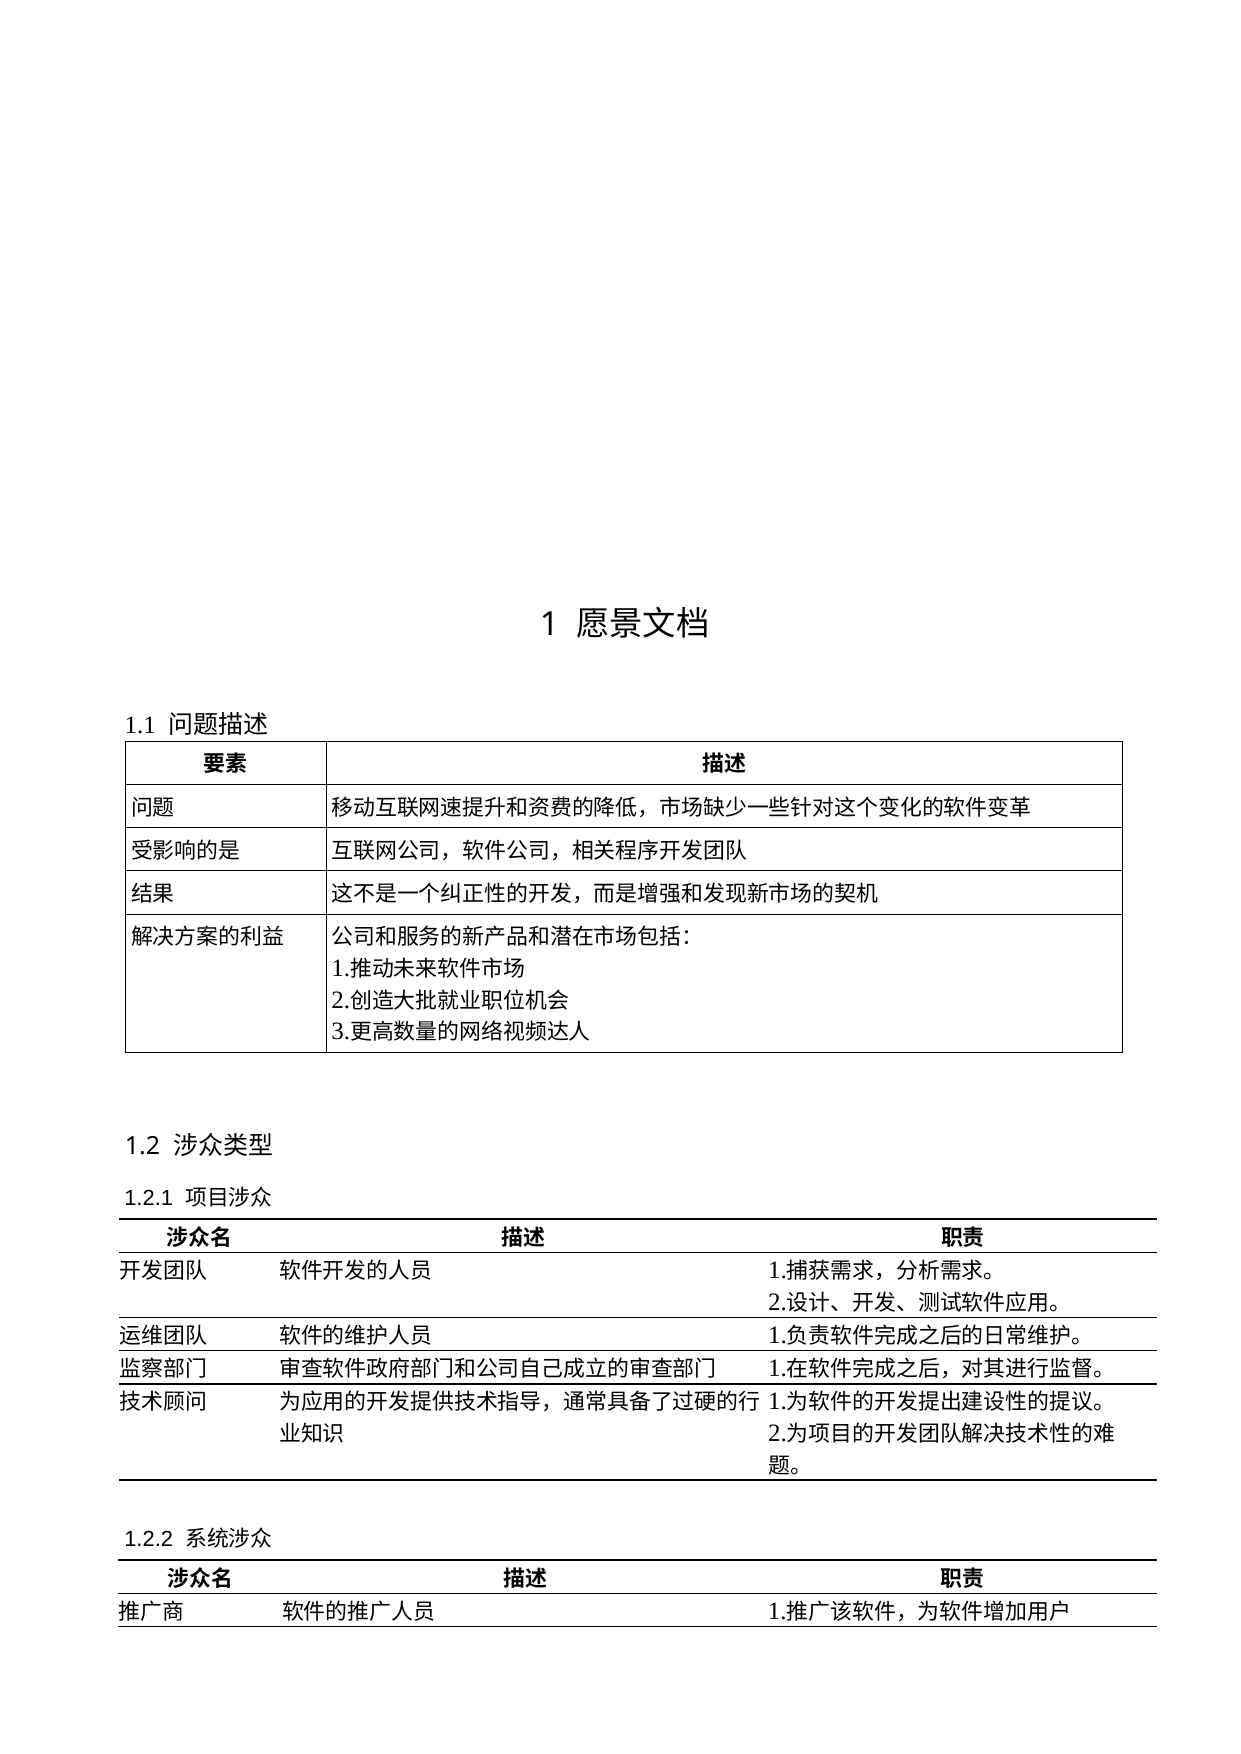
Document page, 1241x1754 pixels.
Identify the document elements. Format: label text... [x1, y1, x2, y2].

table_cell 结果 [126, 871, 326, 913]
table_cell 运维团队 [119, 1318, 279, 1349]
table_header 描述 [327, 742, 1122, 784]
table_cell 1.负责软件完成之后的日常维护。 [768, 1318, 1157, 1349]
subtitle 系统涉众 [118, 1521, 1122, 1553]
table_header 要素 [126, 742, 326, 784]
table_cell 1.在软件完成之后，对其进行监督。 [768, 1351, 1157, 1383]
table_cell 软件的推广人员 [282, 1594, 768, 1626]
table_cell 互联网公司，软件公司，相关程序开发团队 [327, 828, 1122, 870]
table_header 职责 [768, 1220, 1157, 1251]
table_header 职责 [768, 1561, 1157, 1593]
table_header 涉众名 [119, 1220, 279, 1251]
table_cell 1.捕获需求，分析需求。 2.设计、开发、测试软件应用。 [768, 1253, 1157, 1316]
table_header 描述 [282, 1561, 768, 1593]
subtitle 愿景文档 [118, 596, 1122, 645]
table_header 描述 [279, 1220, 768, 1251]
subtitle 涉众类型 [118, 1125, 1122, 1161]
table_cell 软件的维护人员 [279, 1318, 768, 1349]
table_cell 软件开发的人员 [279, 1253, 768, 1316]
table_cell 开发团队 [119, 1253, 279, 1316]
table_header 涉众名 [118, 1561, 282, 1593]
table_cell 受影响的是 [126, 828, 326, 870]
subtitle 项目涉众 [118, 1180, 1122, 1212]
table_cell 问题 [126, 785, 326, 827]
table_cell 审查软件政府部门和公司自己成立的审查部门 [279, 1351, 768, 1383]
table_cell 1.为软件的开发提出建设性的提议。 2.为项目的开发团队解决技术性的难题。 [768, 1385, 1157, 1479]
table_cell 技术顾问 [119, 1385, 279, 1479]
table_cell 1.推广该软件，为软件增加用户 [768, 1594, 1157, 1626]
table_cell 公司和服务的新产品和潜在市场包括： 1.推动未来软件市场 2.创造大批就业职位机会 3.更高数量的网络视频达人 [327, 915, 1122, 1052]
table_cell 推广商 [118, 1594, 282, 1626]
table_cell 解决方案的利益 [126, 915, 326, 1052]
table_cell 移动互联网速提升和资费的降低，市场缺少一些针对这个变化的软件变革 [327, 785, 1122, 827]
list 问题描述 [118, 704, 1122, 741]
table_cell 为应用的开发提供技术指导，通常具备了过硬的行业知识 [279, 1385, 768, 1479]
table_cell 监察部门 [119, 1351, 279, 1383]
table_cell 这不是一个纠正性的开发，而是增强和发现新市场的契机 [327, 871, 1122, 913]
